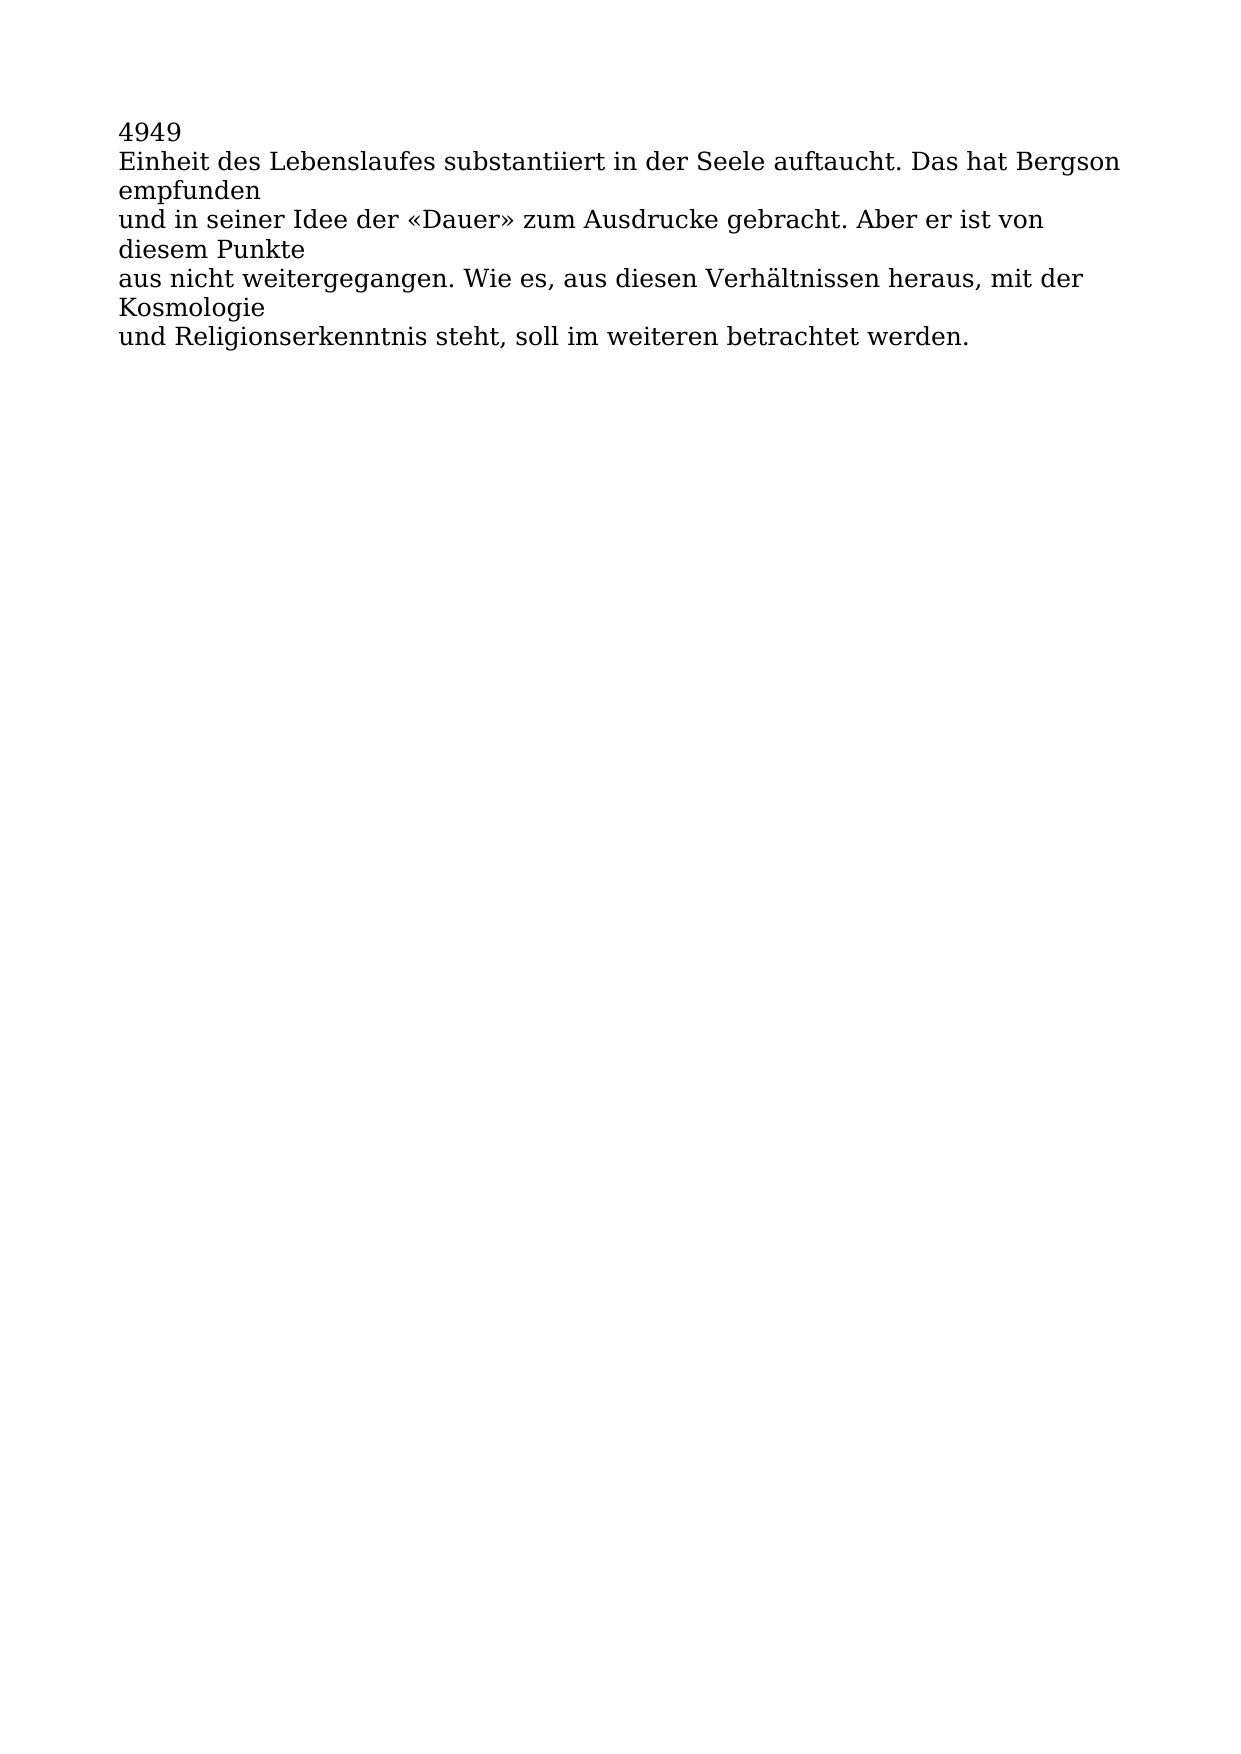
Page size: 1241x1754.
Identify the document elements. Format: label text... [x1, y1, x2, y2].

text Einheit des Lebenslaufes substantiiert in der Seele auftaucht. Das hat Bergson empfunden [118, 147, 1122, 206]
text und in seiner Idee der «Dauer» zum Ausdrucke gebracht. Aber er ist von diesem Punkte [118, 206, 1122, 264]
text 4949 [118, 118, 1122, 147]
text und Religionserkenntnis steht, soll im weiteren betrachtet werden. [118, 322, 1122, 351]
text aus nicht weitergegangen. Wie es, aus diesen Verhältnissen heraus, mit der Kosmologie [118, 264, 1122, 322]
